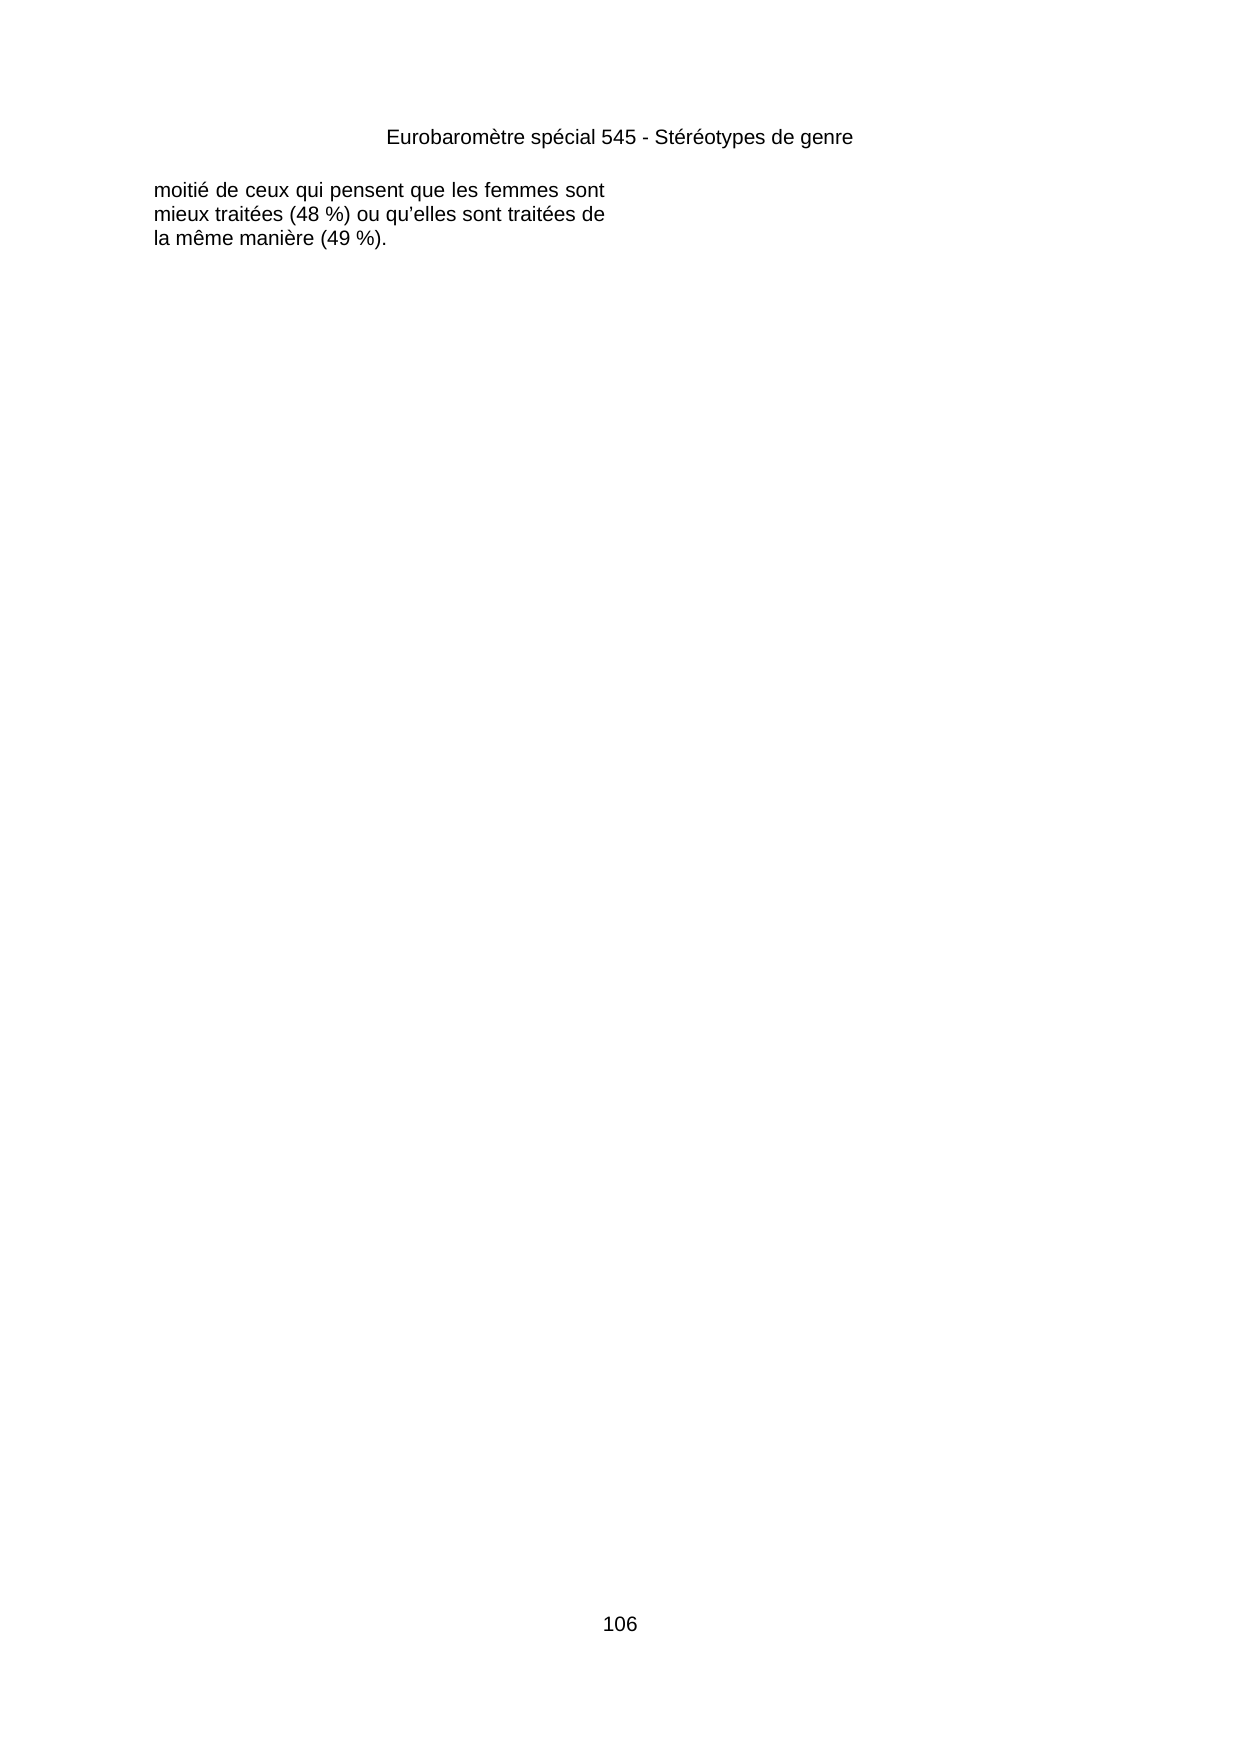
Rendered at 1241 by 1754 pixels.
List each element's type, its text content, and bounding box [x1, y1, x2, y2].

text moitié de ceux qui pensent que les femmes sont mieux traitées (48 %) ou qu’elles sont traitées de la même manière (49 %). [124, 178, 605, 250]
